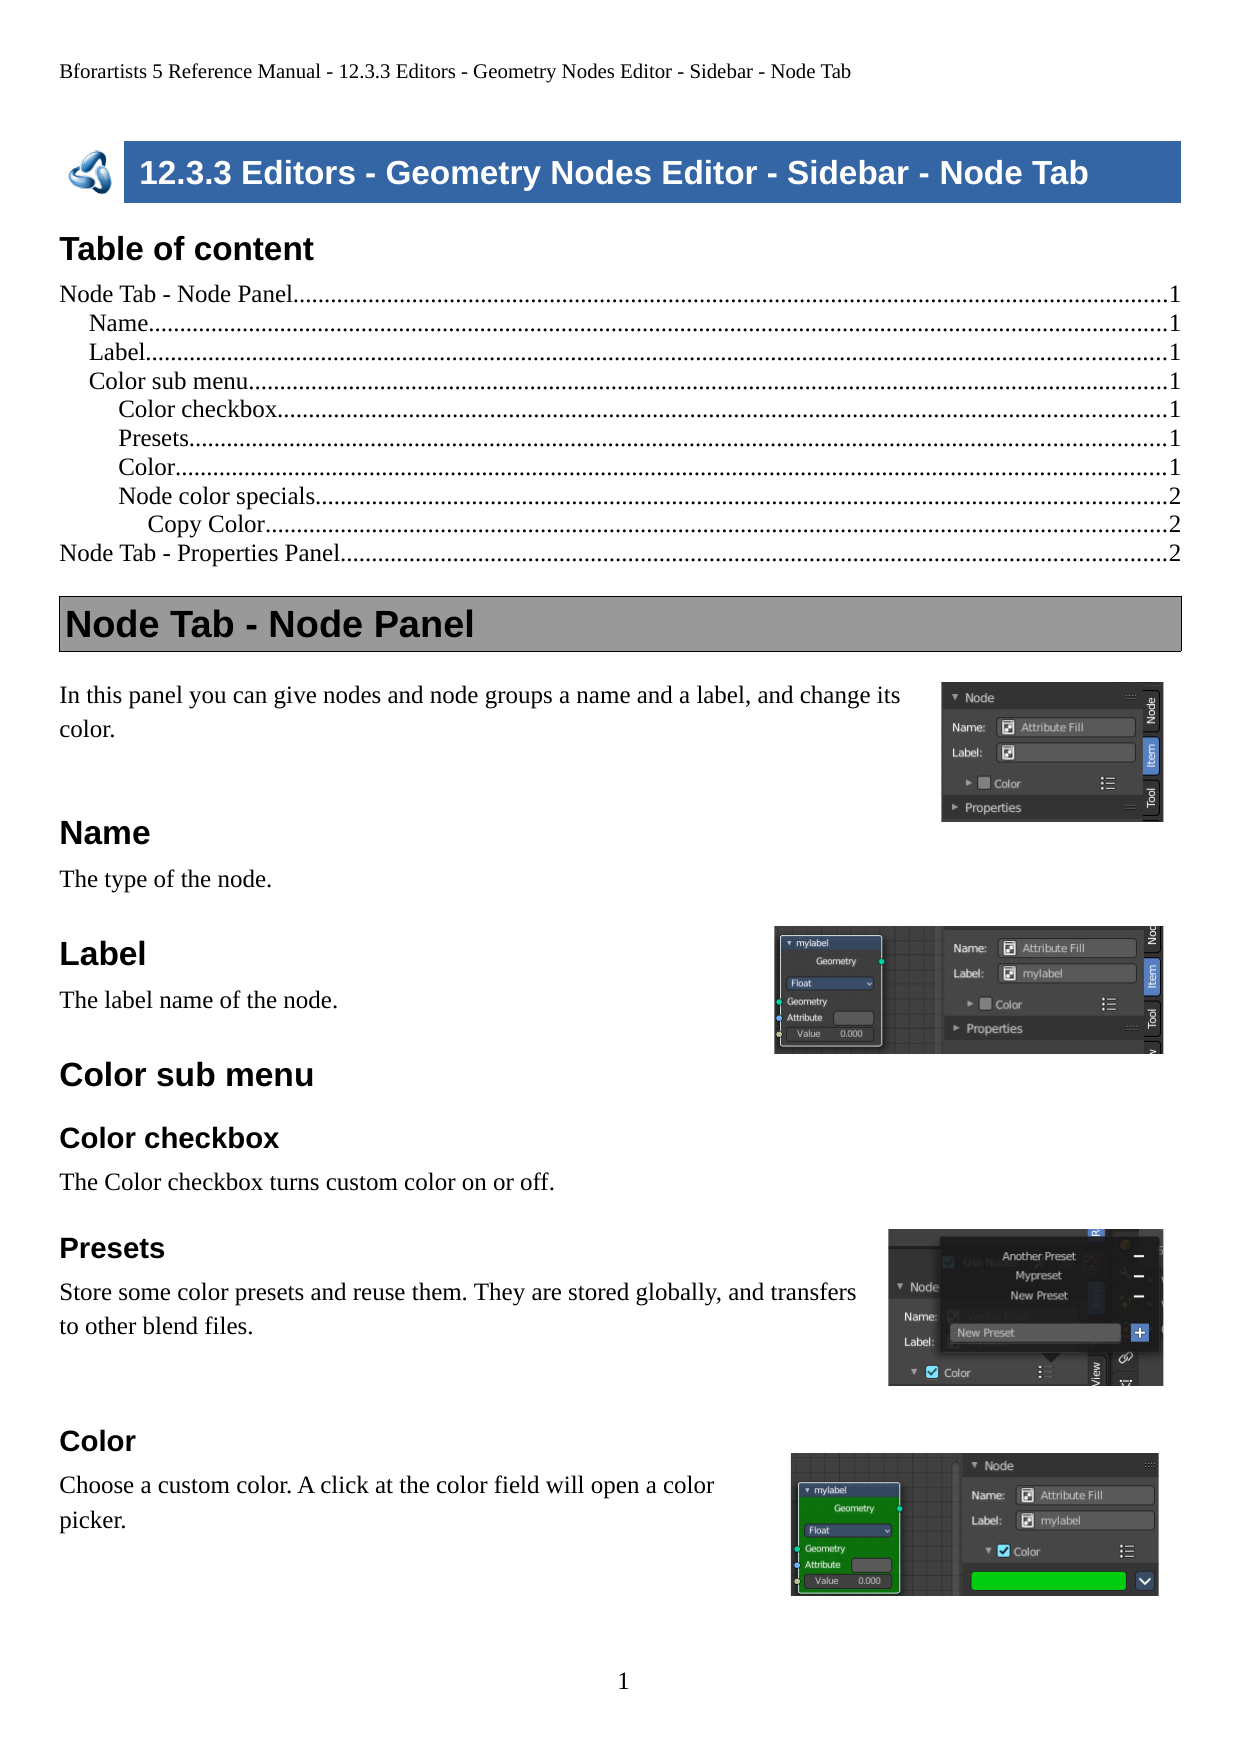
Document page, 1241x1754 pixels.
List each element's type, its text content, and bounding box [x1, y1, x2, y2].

text Copy Color 2 [147, 509, 1181, 538]
subtitle Color sub menu [59, 1055, 1181, 1094]
text Color 1 [118, 452, 1181, 481]
text The Color checkbox turns custom color on or off. [59, 1167, 1181, 1196]
text Color sub menu 1 [88, 366, 1181, 394]
text Presets 1 [118, 423, 1181, 452]
subtitle Presets [59, 1231, 888, 1264]
text Color checkbox 1 [118, 394, 1181, 423]
text Choose a custom color. A click at the color field will open a color picker. [59, 1470, 790, 1533]
table_header 12.3.3 Editors - Geometry Nodes Editor - Sidebar - Node Tab [124, 141, 1181, 203]
picture [65, 147, 114, 197]
picture [888, 1229, 1164, 1386]
picture [941, 682, 1164, 822]
subtitle Name [59, 813, 1181, 852]
text Label 1 [88, 337, 1181, 366]
text The type of the node. [59, 864, 1181, 893]
text Store some color presets and reuse them. They are stored globally, and transfers to other blend files. [59, 1277, 888, 1340]
table_header Node Tab - Node Panel [60, 597, 1181, 651]
subtitle [1164, 1231, 1181, 1264]
text Name 1 [88, 308, 1181, 337]
subtitle Color checkbox [59, 1121, 1181, 1154]
picture [774, 926, 1164, 1054]
subtitle Label [59, 934, 774, 973]
subtitle Color [59, 1424, 1181, 1458]
table_header [59, 141, 124, 203]
text The label name of the node. [59, 985, 774, 1014]
text Node Tab - Node Panel 1 [59, 279, 1181, 308]
subtitle Table of content [59, 228, 1181, 267]
text Node Tab - Properties Panel 2 [59, 538, 1181, 567]
text Node color specials 2 [118, 481, 1181, 509]
picture [790, 1453, 1159, 1596]
subtitle [1164, 934, 1181, 973]
text In this panel you can give nodes and node groups a name and a label, and change its color. [59, 680, 1181, 743]
